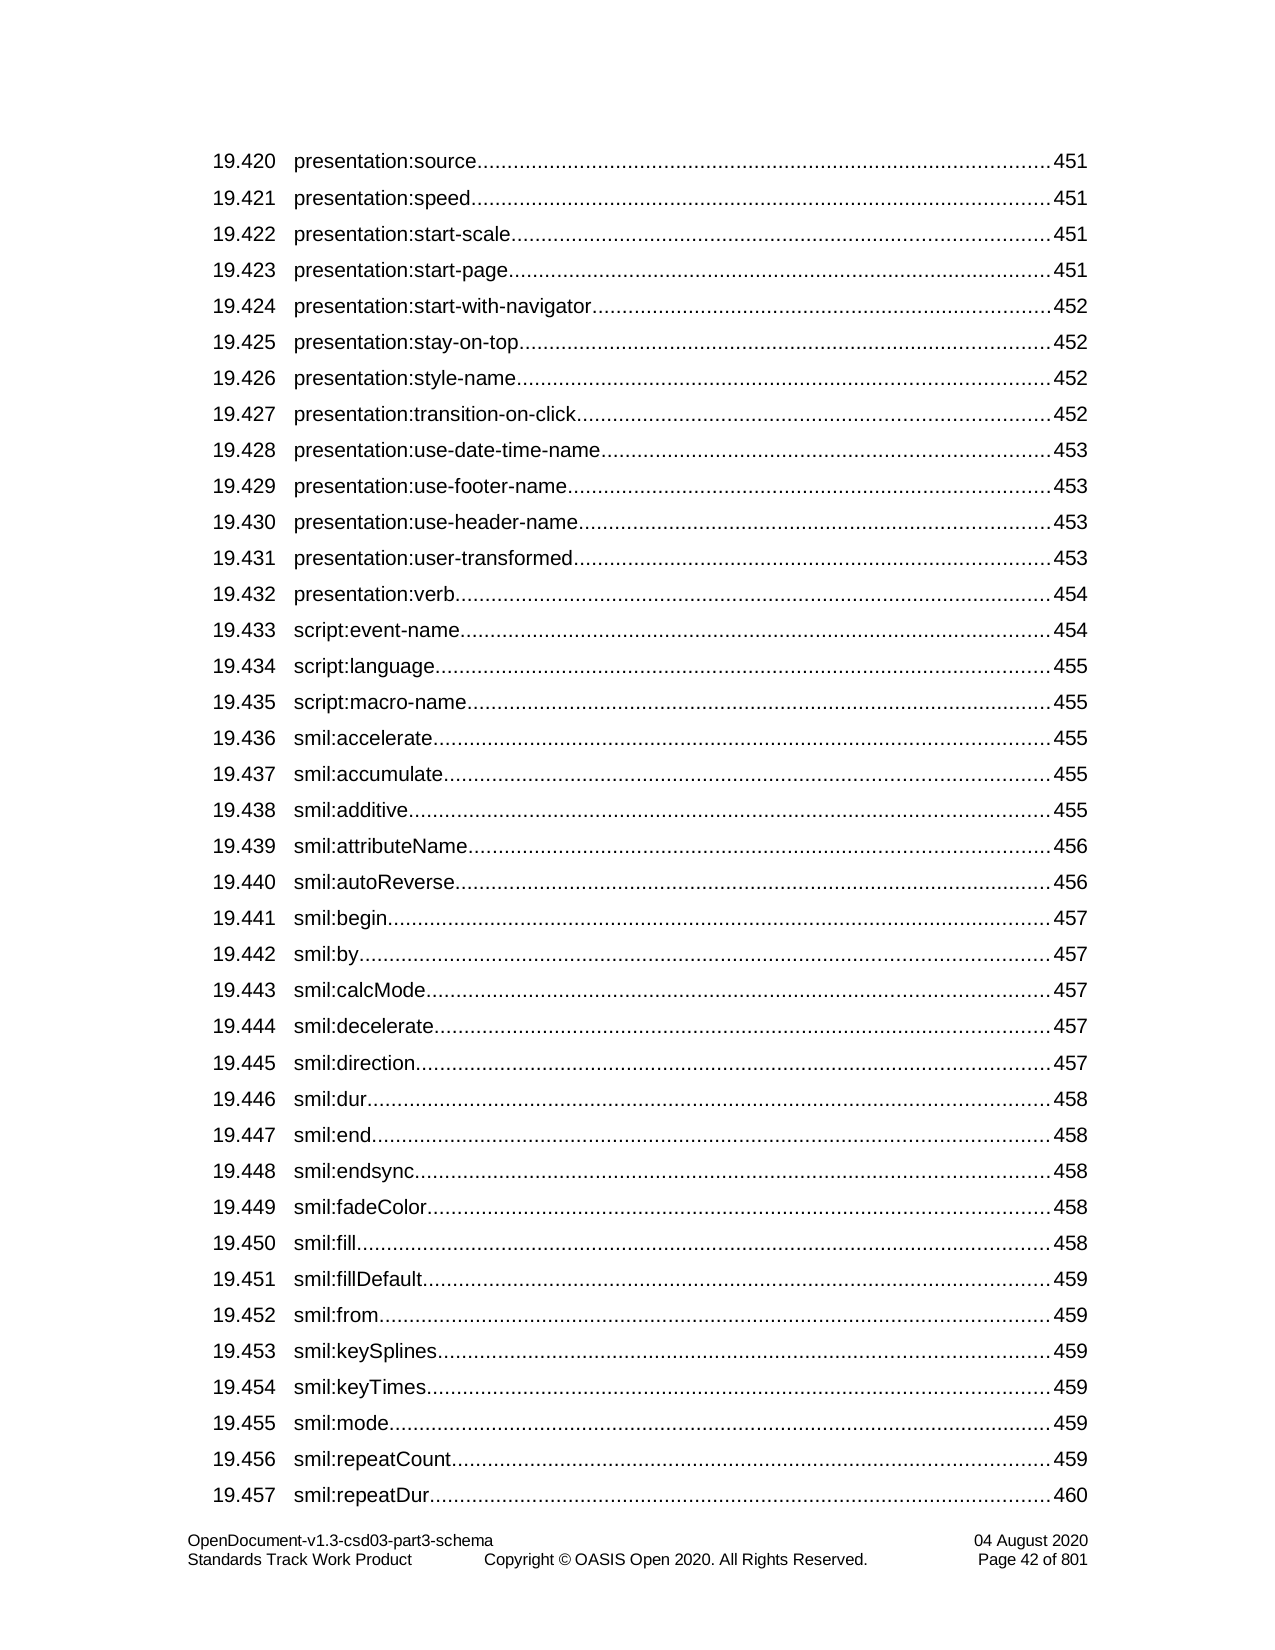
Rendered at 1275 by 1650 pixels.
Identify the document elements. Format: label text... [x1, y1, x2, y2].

text 19.429 presentation:use-footer-name 453 [212, 474, 1088, 498]
text 19.443 smil:calcMode 457 [212, 979, 1088, 1002]
text 19.425 presentation:stay-on-top 452 [212, 330, 1088, 354]
text 19.424 presentation:start-with-navigator 452 [212, 294, 1088, 318]
text 19.450 smil:fill 458 [212, 1231, 1088, 1255]
text 19.456 smil:repeatCount 459 [212, 1447, 1088, 1471]
text 19.426 presentation:style-name 452 [212, 366, 1088, 390]
text 19.440 smil:autoReverse 456 [212, 871, 1088, 894]
text 19.432 presentation:verb 454 [212, 582, 1088, 606]
text 19.422 presentation:start-scale 451 [212, 222, 1088, 246]
text 19.455 smil:mode 459 [212, 1411, 1088, 1435]
text 19.423 presentation:start-page 451 [212, 258, 1088, 282]
text 19.453 smil:keySplines 459 [212, 1339, 1088, 1363]
text 19.428 presentation:use-date-time-name 453 [212, 438, 1088, 462]
text 19.421 presentation:speed 451 [212, 186, 1088, 209]
text 19.444 smil:decelerate 457 [212, 1015, 1088, 1038]
text 19.439 smil:attributeName 456 [212, 835, 1088, 858]
text 19.445 smil:direction 457 [212, 1051, 1088, 1074]
text 19.420 presentation:source 451 [212, 150, 1088, 173]
text 19.434 script:language 455 [212, 654, 1088, 678]
text 19.441 smil:begin 457 [212, 907, 1088, 930]
text 19.430 presentation:use-header-name 453 [212, 510, 1088, 534]
text 19.431 presentation:user-transformed 453 [212, 546, 1088, 570]
text 19.442 smil:by 457 [212, 943, 1088, 966]
text 19.427 presentation:transition-on-click 452 [212, 402, 1088, 426]
text 19.446 smil:dur 458 [212, 1087, 1088, 1111]
text 19.448 smil:endsync 458 [212, 1159, 1088, 1183]
text 19.452 smil:from 459 [212, 1303, 1088, 1327]
text 19.437 smil:accumulate 455 [212, 763, 1088, 786]
text 19.457 smil:repeatDur 460 [212, 1483, 1088, 1507]
text 19.433 script:event-name 454 [212, 618, 1088, 642]
text 19.438 smil:additive 455 [212, 799, 1088, 822]
text 19.435 script:macro-name 455 [212, 691, 1088, 714]
text 19.451 smil:fillDefault 459 [212, 1267, 1088, 1291]
text 19.454 smil:keyTimes 459 [212, 1375, 1088, 1399]
text 19.449 smil:fadeColor 458 [212, 1195, 1088, 1219]
text 19.447 smil:end 458 [212, 1123, 1088, 1147]
text 19.436 smil:accelerate 455 [212, 727, 1088, 750]
